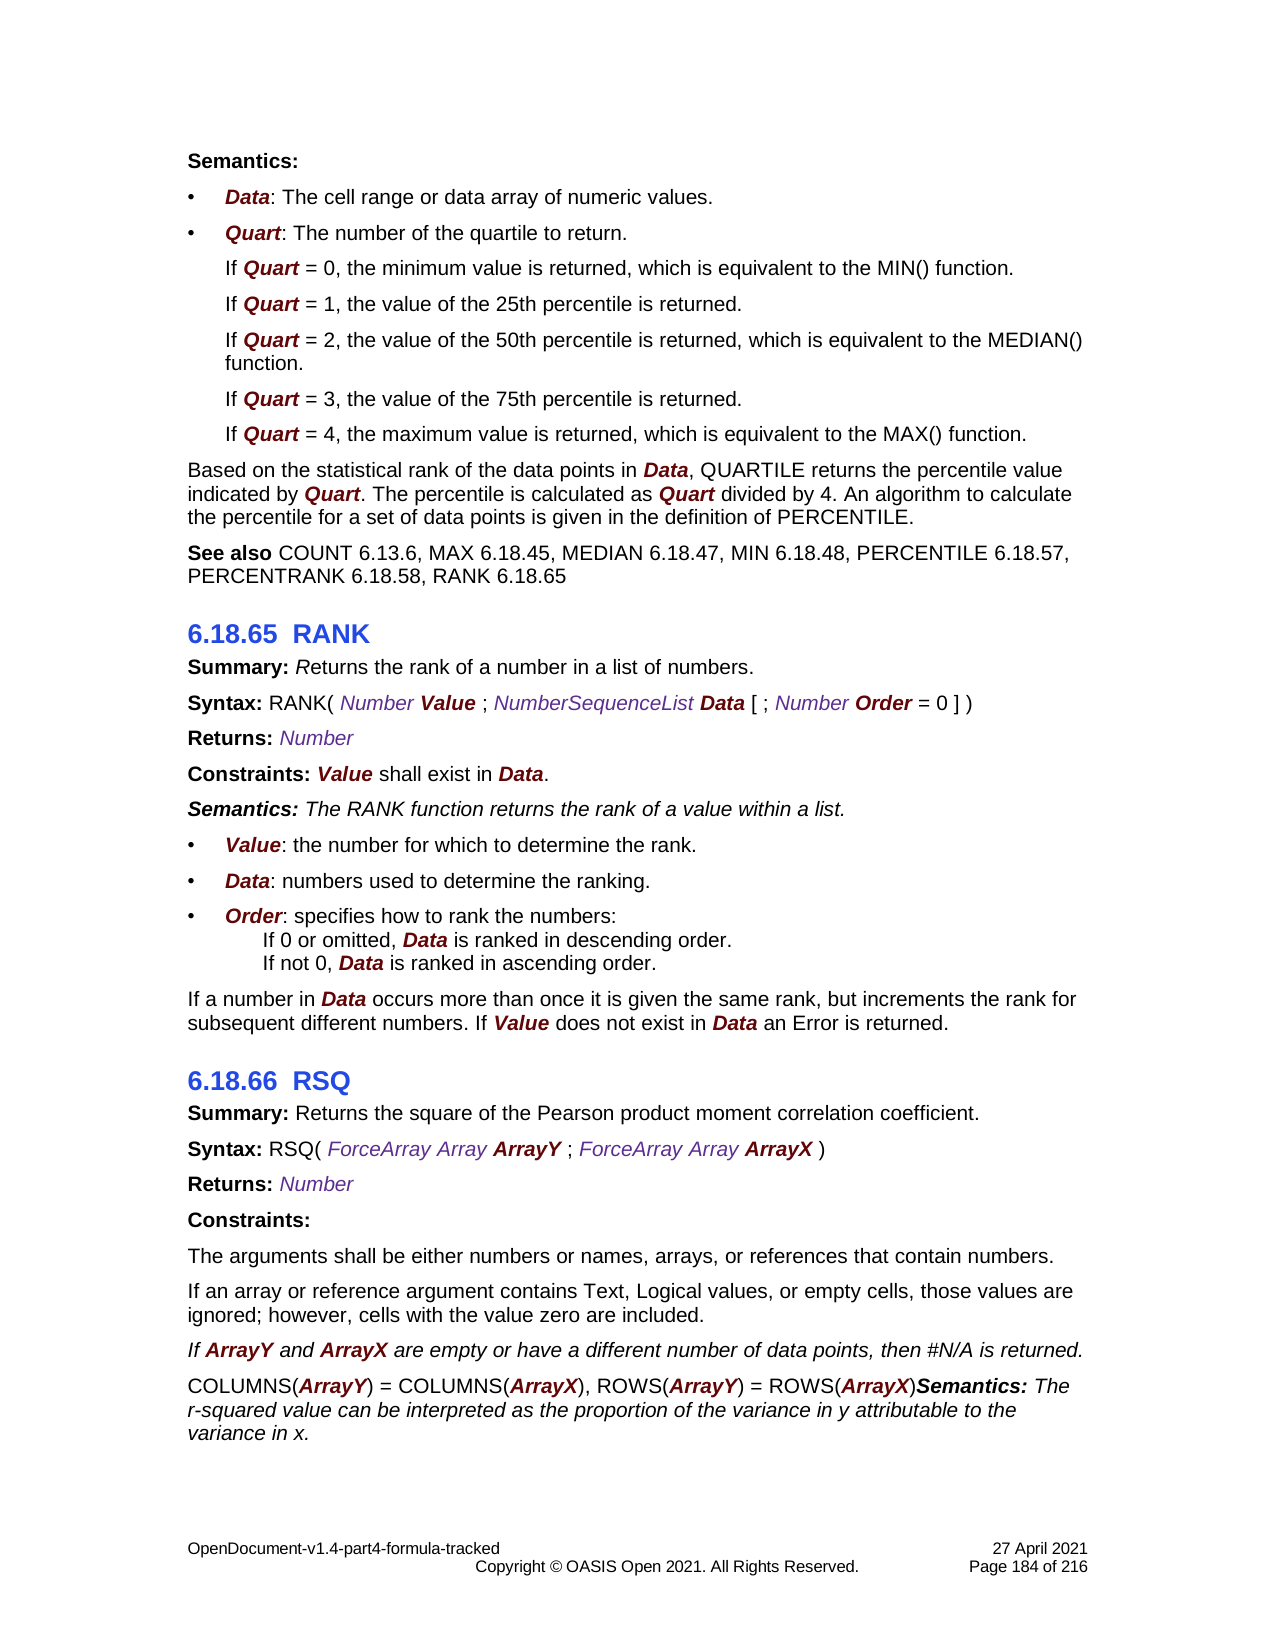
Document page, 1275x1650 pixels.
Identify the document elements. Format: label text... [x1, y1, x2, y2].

text See also COUNT 6.13.6, MAX 6.18.45, MEDIAN 6.18.47, MIN 6.18.48, PERCENTILE 6.18.57, PERCENTRANK 6.18.58, RANK 6.18.65 [187, 541, 1088, 588]
list Quart: The number of the quartile to return. [187, 221, 1088, 245]
list Data: The cell range or data array of numeric values. [187, 186, 1088, 209]
list If Quart = 1, the value of the 25th percentile is returned. [187, 292, 1088, 316]
text The arguments shall be either numbers or names, arrays, or references that contain numbers. [187, 1244, 1088, 1268]
text Syntax: RANK( Number Value ; NumberSequenceList Data [ ; Number Order = 0 ] ) [187, 691, 1088, 714]
list Data: numbers used to determine the ranking. [187, 869, 1088, 893]
text If ArrayY and ArrayX are empty or have a different number of data points, then #N/A is returned. [187, 1339, 1088, 1362]
text Constraints: Value shall exist in Data. [187, 762, 1088, 786]
subtitle RSQ [187, 1066, 1088, 1096]
text If an array or reference argument contains Text, Logical values, or empty cells, those values are ignored; however, cells with the value zero are included. [187, 1280, 1088, 1327]
list If Quart = 0, the minimum value is returned, which is equivalent to the MIN() function. [187, 257, 1088, 280]
list Value: the number for which to determine the rank. [187, 833, 1088, 857]
subtitle RANK [187, 619, 1088, 649]
list Order: specifies how to rank the numbers: If 0 or omitted, Data is ranked in descending order. If not 0, Data is ranked in ascending order. [187, 905, 1088, 975]
text Based on the statistical rank of the data points in Data, QUARTILE returns the percentile value indicated by Quart. The percentile is calculated as Quart divided by 4. An algorithm to calculate the percentile for a set of data points is given in the definition of PERCENTILE. [187, 458, 1088, 529]
list If Quart = 2, the value of the 50th percentile is returned, which is equivalent to the MEDIAN() function. [187, 328, 1088, 375]
list If Quart = 4, the maximum value is returned, which is equivalent to the MAX() function. [187, 423, 1088, 446]
text Constraints: [187, 1208, 1088, 1232]
text If a number in Data occurs more than once it is given the same rank, but increments the rank for subsequent different numbers. If Value does not exist in Data an Error is returned. [187, 987, 1088, 1034]
text Semantics: [187, 150, 1088, 173]
text Summary: Returns the rank of a number in a list of numbers. [187, 655, 1088, 679]
text Semantics: The RANK function returns the rank of a value within a list. [187, 798, 1088, 821]
text Returns: Number [187, 727, 1088, 750]
list If Quart = 3, the value of the 75th percentile is returned. [187, 387, 1088, 411]
text COLUMNS(ArrayY) = COLUMNS(ArrayX), ROWS(ArrayY) = ROWS(ArrayX)Semantics: The r-squared value can be interpreted as the proportion of the variance in y attributable to the variance in x. [187, 1374, 1088, 1445]
text Summary: Returns the square of the Pearson product moment correlation coefficient. [187, 1102, 1088, 1125]
text Returns: Number [187, 1173, 1088, 1196]
text Syntax: RSQ( ForceArray Array ArrayY ; ForceArray Array ArrayX ) [187, 1137, 1088, 1161]
